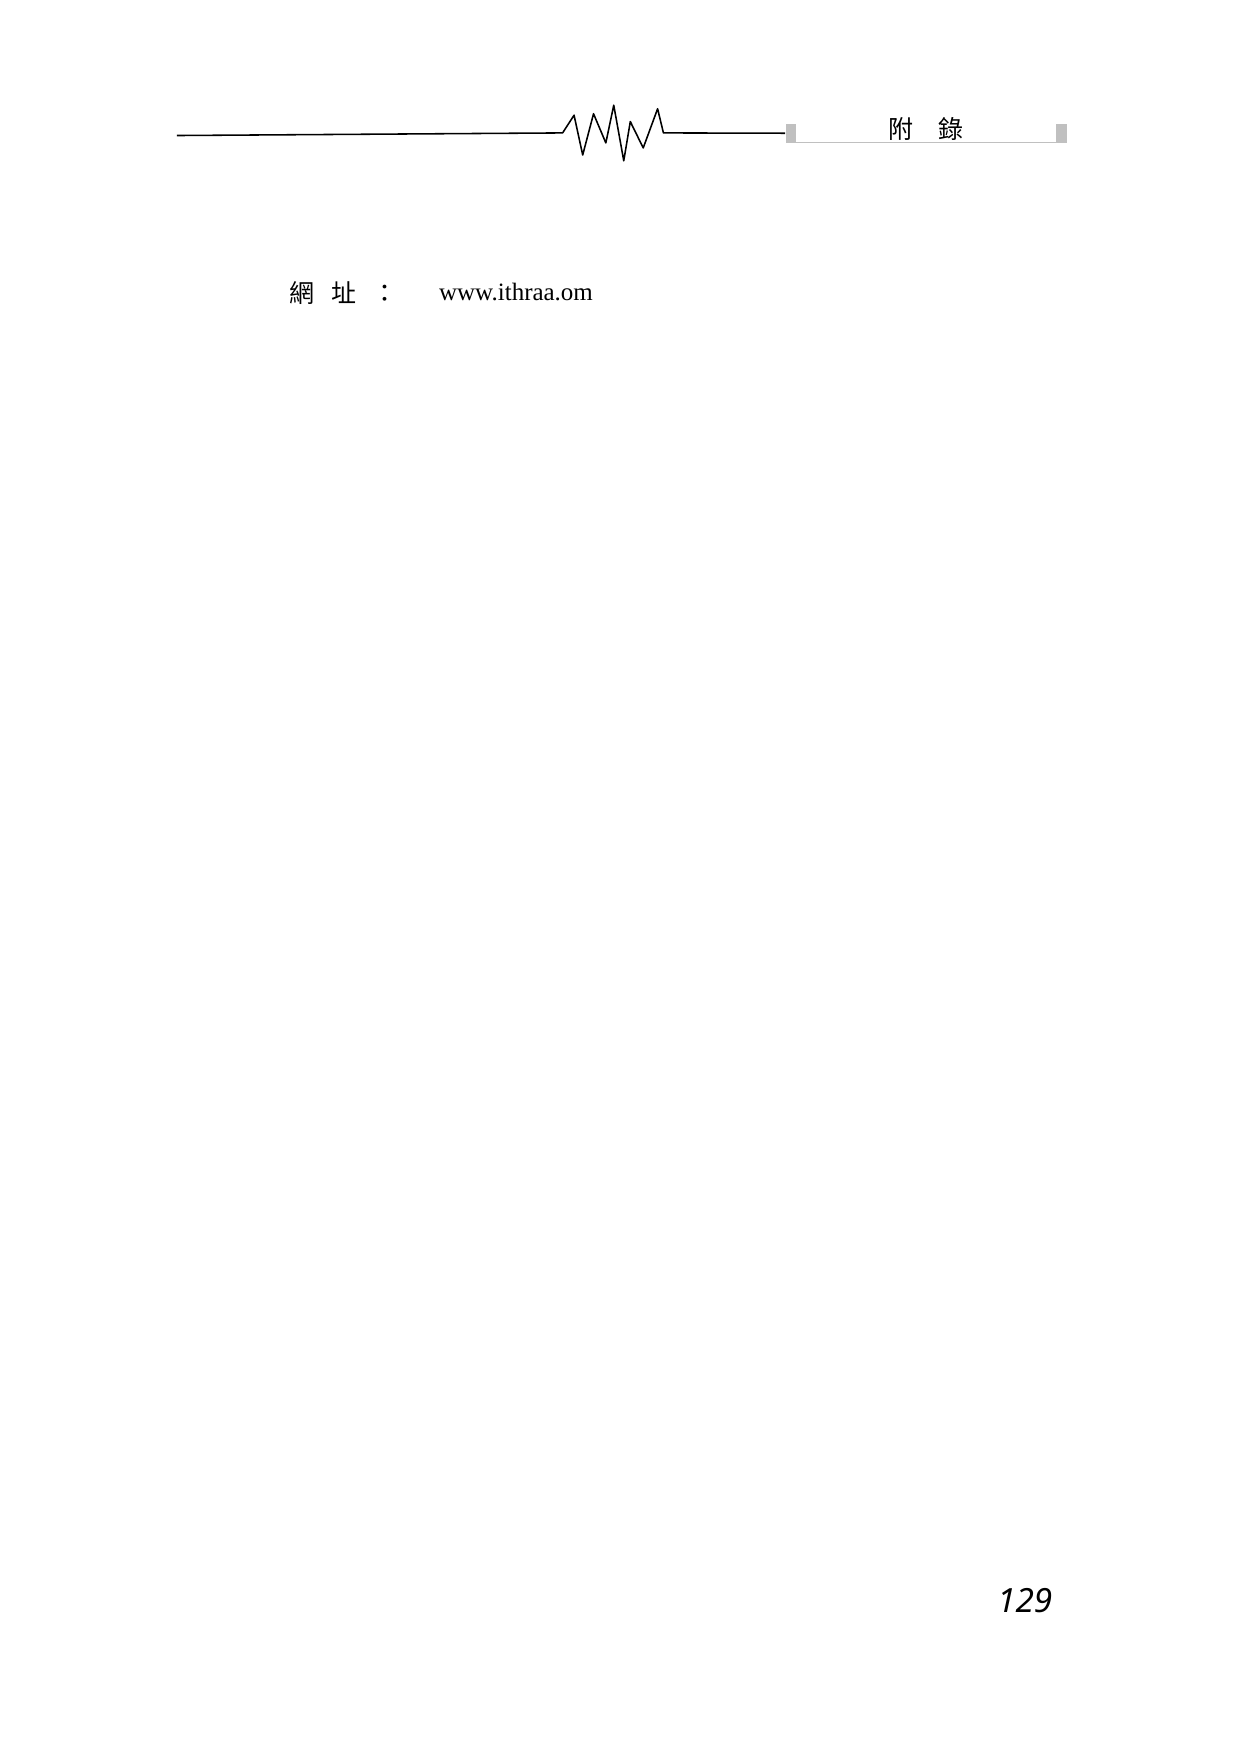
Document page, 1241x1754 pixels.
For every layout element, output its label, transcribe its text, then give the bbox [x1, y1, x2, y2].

text 網址：www.ithraa.om [207, 250, 1058, 313]
